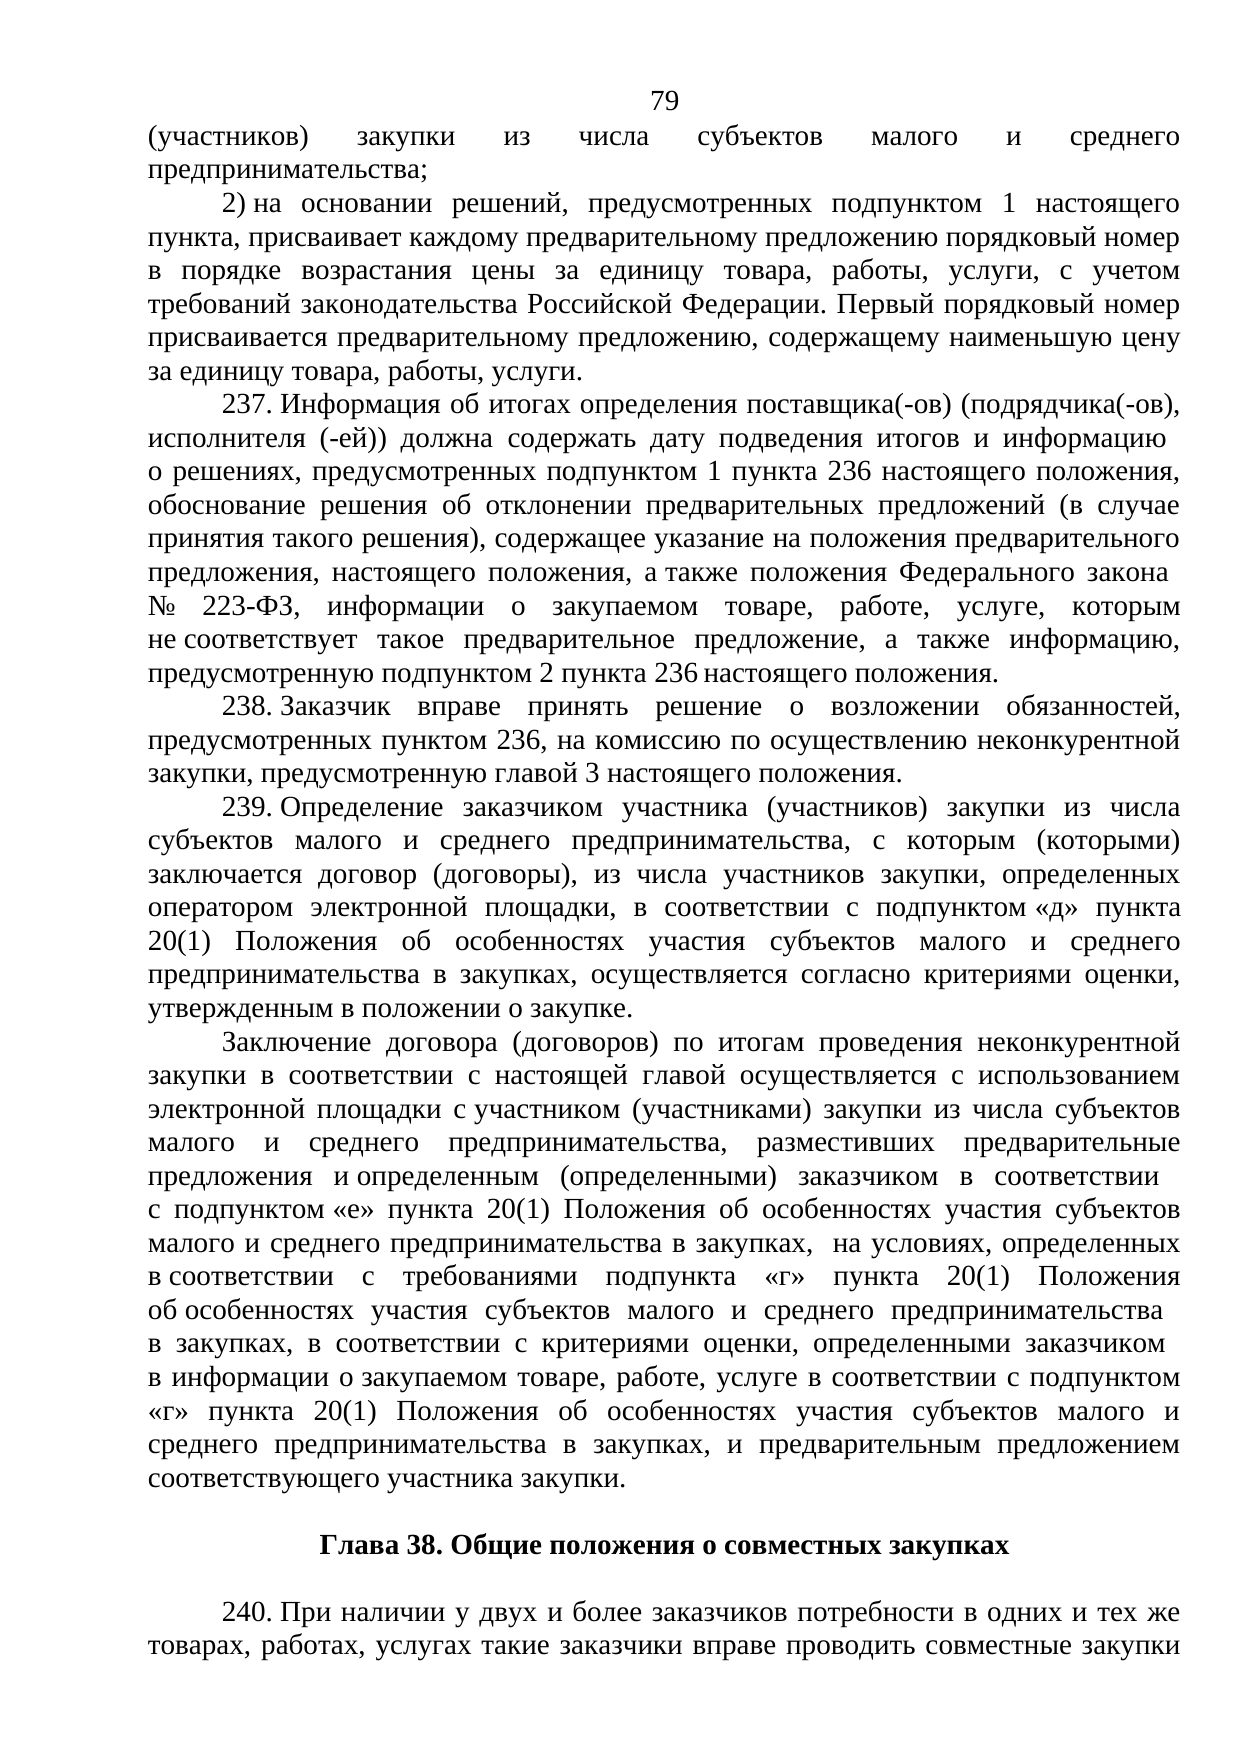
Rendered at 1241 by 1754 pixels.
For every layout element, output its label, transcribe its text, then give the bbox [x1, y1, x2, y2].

text 2) на основании решений, предусмотренных подпунктом 1 настоящего пункта, присваивает каждому предварительному предложению порядковый номер в порядке возрастания цены за единицу товара, работы, услуги, с учетом требований законодательства Российской Федерации. Первый порядковый номер присваивается предварительному предложению, содержащему наименьшую цену за единицу товара, работы, услуги. [148, 185, 1181, 386]
text Заключение договора (договоров) по итогам проведения неконкурентной закупки в соответствии с настоящей главой осуществляется с использованием электронной площадки с участником (участниками) закупки из числа субъектов малого и среднего предпринимательства, разместивших предварительные предложения и определенным (определенными) заказчиком в соответствии с подпунктом «е» пункта 20(1) Положения об особенностях участия субъектов малого и среднего предпринимательства в закупках, на условиях, определенных в соответствии с требованиями подпункта «г» пункта 20(1) Положения об особенностях участия субъектов малого и среднего предпринимательства в закупках, в соответствии с критериями оценки, определенными заказчиком в информации о закупаемом товаре, работе, услуге в соответствии с подпунктом «г» пункта 20(1) Положения об особенностях участия субъектов малого и среднего предпринимательства в закупках, и предварительным предложением соответствующего участника закупки. [148, 1024, 1181, 1493]
text 237. Информация об итогах определения поставщика(-ов) (подрядчика(-ов), исполнителя (-ей)) должна содержать дату подведения итогов и информацию о решениях, предусмотренных подпунктом 1 пункта 236 настоящего положения, обоснование решения об отклонении предварительных предложений (в случае принятия такого решения), содержащее указание на положения предварительного предложения, настоящего положения, а также положения Федерального закона № 223-ФЗ, информации о закупаемом товаре, работе, услуге, которым не соответствует такое предварительное предложение, а также информацию, предусмотренную подпунктом 2 пункта 236 настоящего положения. [148, 386, 1181, 688]
text 240. При наличии у двух и более заказчиков потребности в одних и тех же товарах, работах, услугах такие заказчики вправе проводить совместные закупки [148, 1594, 1181, 1661]
text Глава 38. Общие положения о совместных закупках [148, 1527, 1181, 1560]
text 238. Заказчик вправе принять решение о возложении обязанностей, предусмотренных пунктом 236, на комиссию по осуществлению неконкурентной закупки, предусмотренную главой 3 настоящего положения. [148, 688, 1181, 789]
text (участников) закупки из числа субъектов малого и среднего предпринимательства; [148, 118, 1181, 185]
text 239. Определение заказчиком участника (участников) закупки из числа субъектов малого и среднего предпринимательства, с которым (которыми) заключается договор (договоры), из числа участников закупки, определенных оператором электронной площадки, в соответствии с подпунктом «д» пункта 20(1) Положения об особенностях участия субъектов малого и среднего предпринимательства в закупках, осуществляется согласно критериями оценки, утвержденным в положении о закупке. [148, 789, 1181, 1024]
